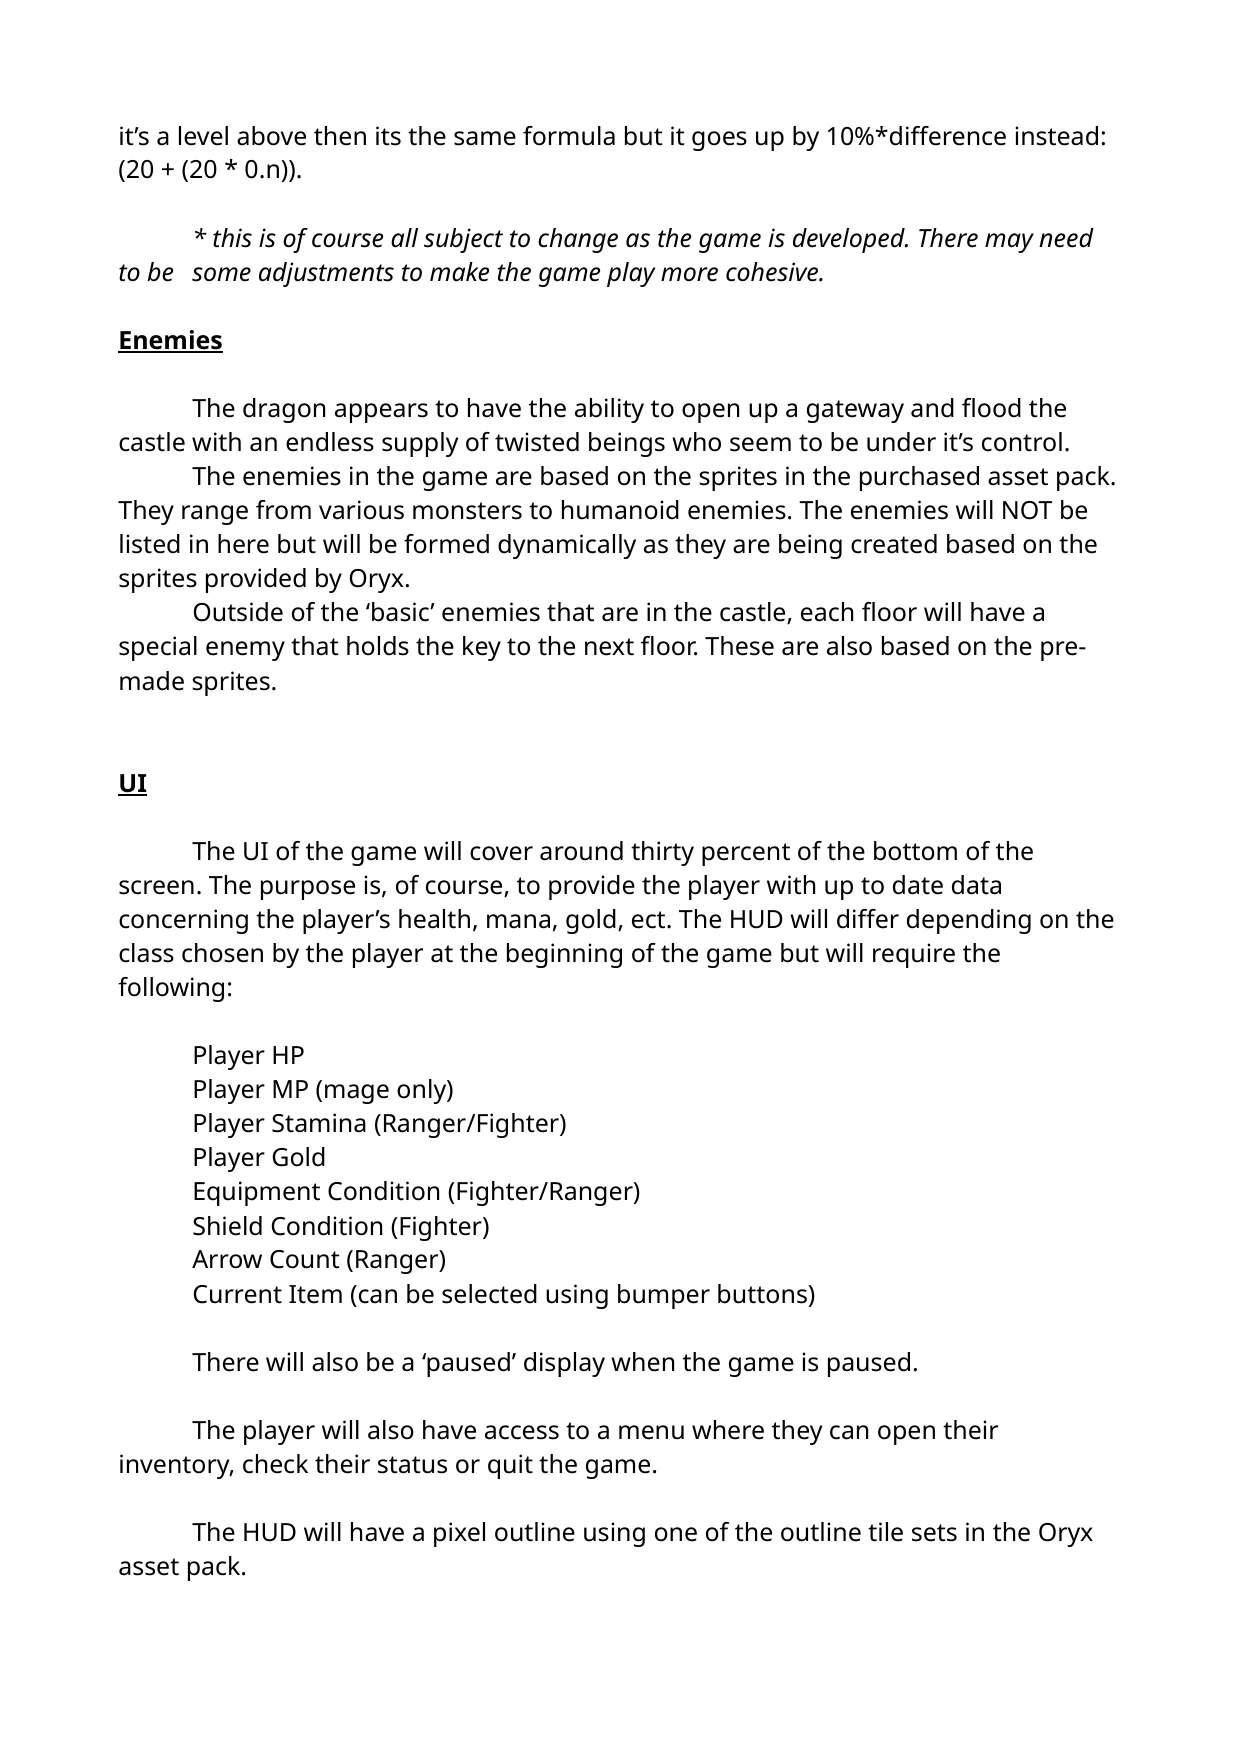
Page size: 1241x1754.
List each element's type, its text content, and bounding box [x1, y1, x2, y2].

text Player Gold [118, 1140, 1122, 1174]
text The UI of the game will cover around thirty percent of the bottom of the screen. The purpose is, of course, to provide the player with up to date data concerning the player’s health, mana, gold, ect. The HUD will differ depending on the class chosen by the player at the beginning of the game but will require the following: [118, 833, 1122, 1004]
text UI [118, 765, 1122, 799]
text The player will also have access to a menu where they can open their inventory, check their status or quit the game. [118, 1412, 1122, 1481]
text The HUD will have a pixel outline using one of the outline tile sets in the Oryx asset pack. [118, 1515, 1122, 1583]
text Arrow Count (Ranger) [118, 1242, 1122, 1276]
text it’s a level above then its the same formula but it goes up by 10%*difference instead: (20 + (20 * 0.n)). [118, 118, 1122, 186]
text Equipment Condition (Fighter/Ranger) [118, 1174, 1122, 1208]
text Enemies [118, 322, 1122, 357]
text The enemies in the game are based on the sprites in the purchased asset pack. They range from various monsters to humanoid enemies. The enemies will NOT be listed in here but will be formed dynamically as they are being created based on the sprites provided by Oryx. [118, 459, 1122, 595]
text Player HP [118, 1038, 1122, 1072]
text Player MP (mage only) [118, 1072, 1122, 1106]
text Player Stamina (Ranger/Fighter) [118, 1106, 1122, 1140]
text The dragon appears to have the ability to open up a gateway and flood the castle with an endless supply of twisted beings who seem to be under it’s control. [118, 391, 1122, 459]
text Current Item (can be selected using bumper buttons) [118, 1276, 1122, 1310]
text * this is of course all subject to change as the game is developed. There may need to be some adjustments to make the game play more cohesive. [118, 220, 1122, 288]
text There will also be a ‘paused’ display when the game is paused. [118, 1344, 1122, 1378]
text Shield Condition (Fighter) [118, 1208, 1122, 1242]
text Outside of the ‘basic’ enemies that are in the castle, each floor will have a special enemy that holds the key to the next floor. These are also based on the pre-made sprites. [118, 595, 1122, 697]
